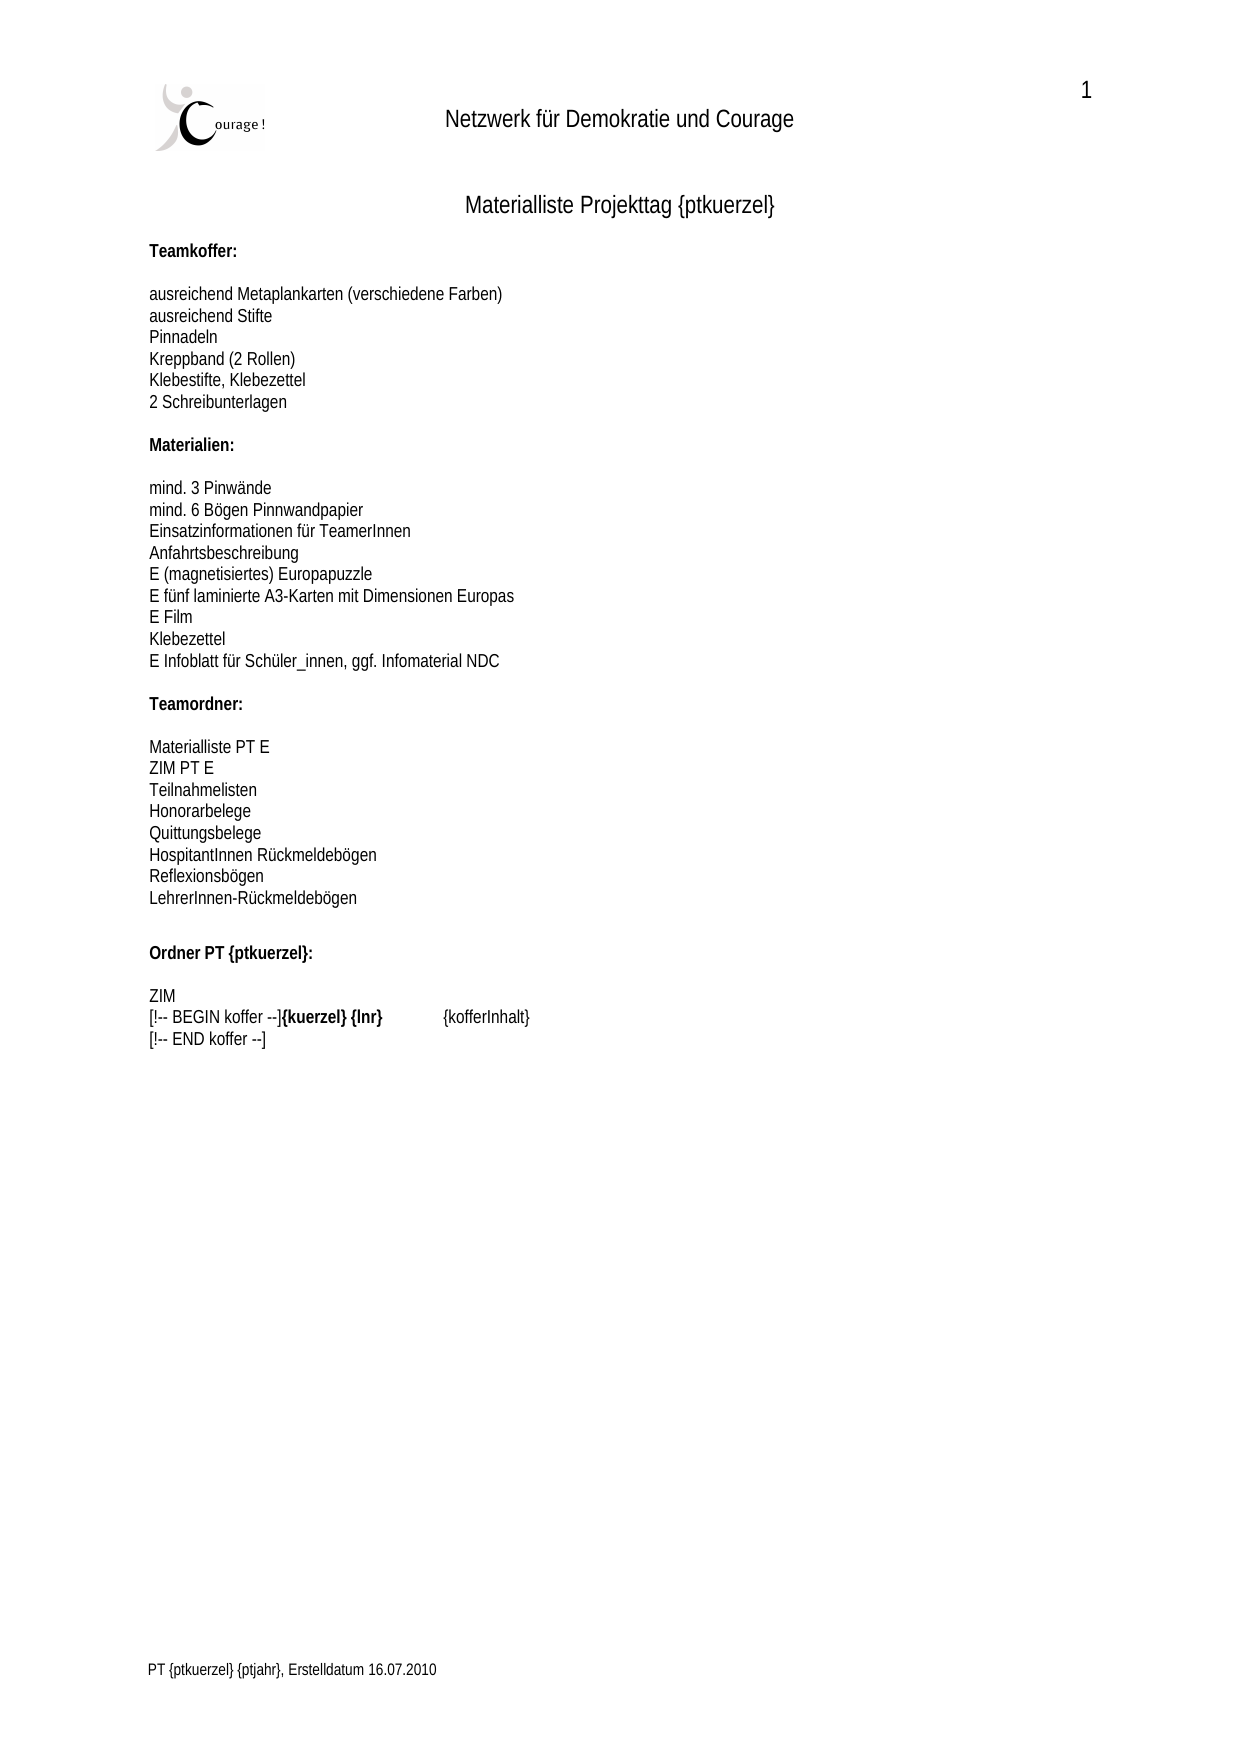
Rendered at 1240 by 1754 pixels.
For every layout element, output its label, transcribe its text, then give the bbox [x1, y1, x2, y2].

subtitle Teamordner: [149, 693, 1092, 714]
subtitle Teilnahmelisten [149, 779, 1092, 800]
subtitle Pinnadeln [149, 326, 1092, 348]
text E Film [149, 606, 1092, 628]
subtitle E fünf laminierte A3-Karten mit Dimensionen Europas [149, 585, 1092, 606]
text [!-- END koffer --] [149, 1028, 1092, 1049]
subtitle 2 Schreibunterlagen [149, 391, 1092, 412]
subtitle ZIM PT E [149, 757, 1092, 779]
subtitle E (magnetisiertes) Europapuzzle [149, 563, 1092, 585]
text Materialliste Projekttag {ptkuerzel} [148, 189, 1092, 218]
subtitle Kreppband (2 Rollen) [149, 348, 1092, 369]
subtitle Honorarbelege [149, 800, 1092, 822]
picture [155, 84, 265, 151]
text E Infoblatt für Schüler_innen, ggf. Infomaterial NDC [149, 649, 1092, 671]
subtitle Anfahrtsbeschreibung [149, 542, 1092, 563]
subtitle Teamkoffer: [149, 240, 1092, 261]
subtitle Klebestifte, Klebezettel [149, 369, 1092, 391]
subtitle mind. 6 Bögen Pinnwandpapier [149, 498, 1092, 520]
text Klebezettel [149, 628, 1092, 649]
subtitle Einsatzinformationen für TeamerInnen [149, 520, 1092, 542]
subtitle Materialliste PT E [149, 736, 1092, 757]
subtitle mind. 3 Pinwände [149, 477, 1092, 498]
text Ordner PT {ptkuerzel}: [149, 942, 1092, 963]
subtitle HospitantInnen Rückmeldebögen [149, 843, 1092, 865]
subtitle LehrerInnen-Rückmeldebögen [149, 887, 1092, 908]
text ZIM [149, 985, 1092, 1006]
text [!-- BEGIN koffer --]{kuerzel} {lnr} {kofferInhalt} [149, 1006, 1092, 1028]
subtitle Quittungsbelege [149, 822, 1092, 843]
subtitle Reflexionsbögen [149, 865, 1092, 887]
subtitle ausreichend Metaplankarten (verschiedene Farben) [149, 283, 1092, 304]
subtitle Materialien: [149, 434, 1092, 455]
subtitle ausreichend Stifte [149, 304, 1092, 326]
